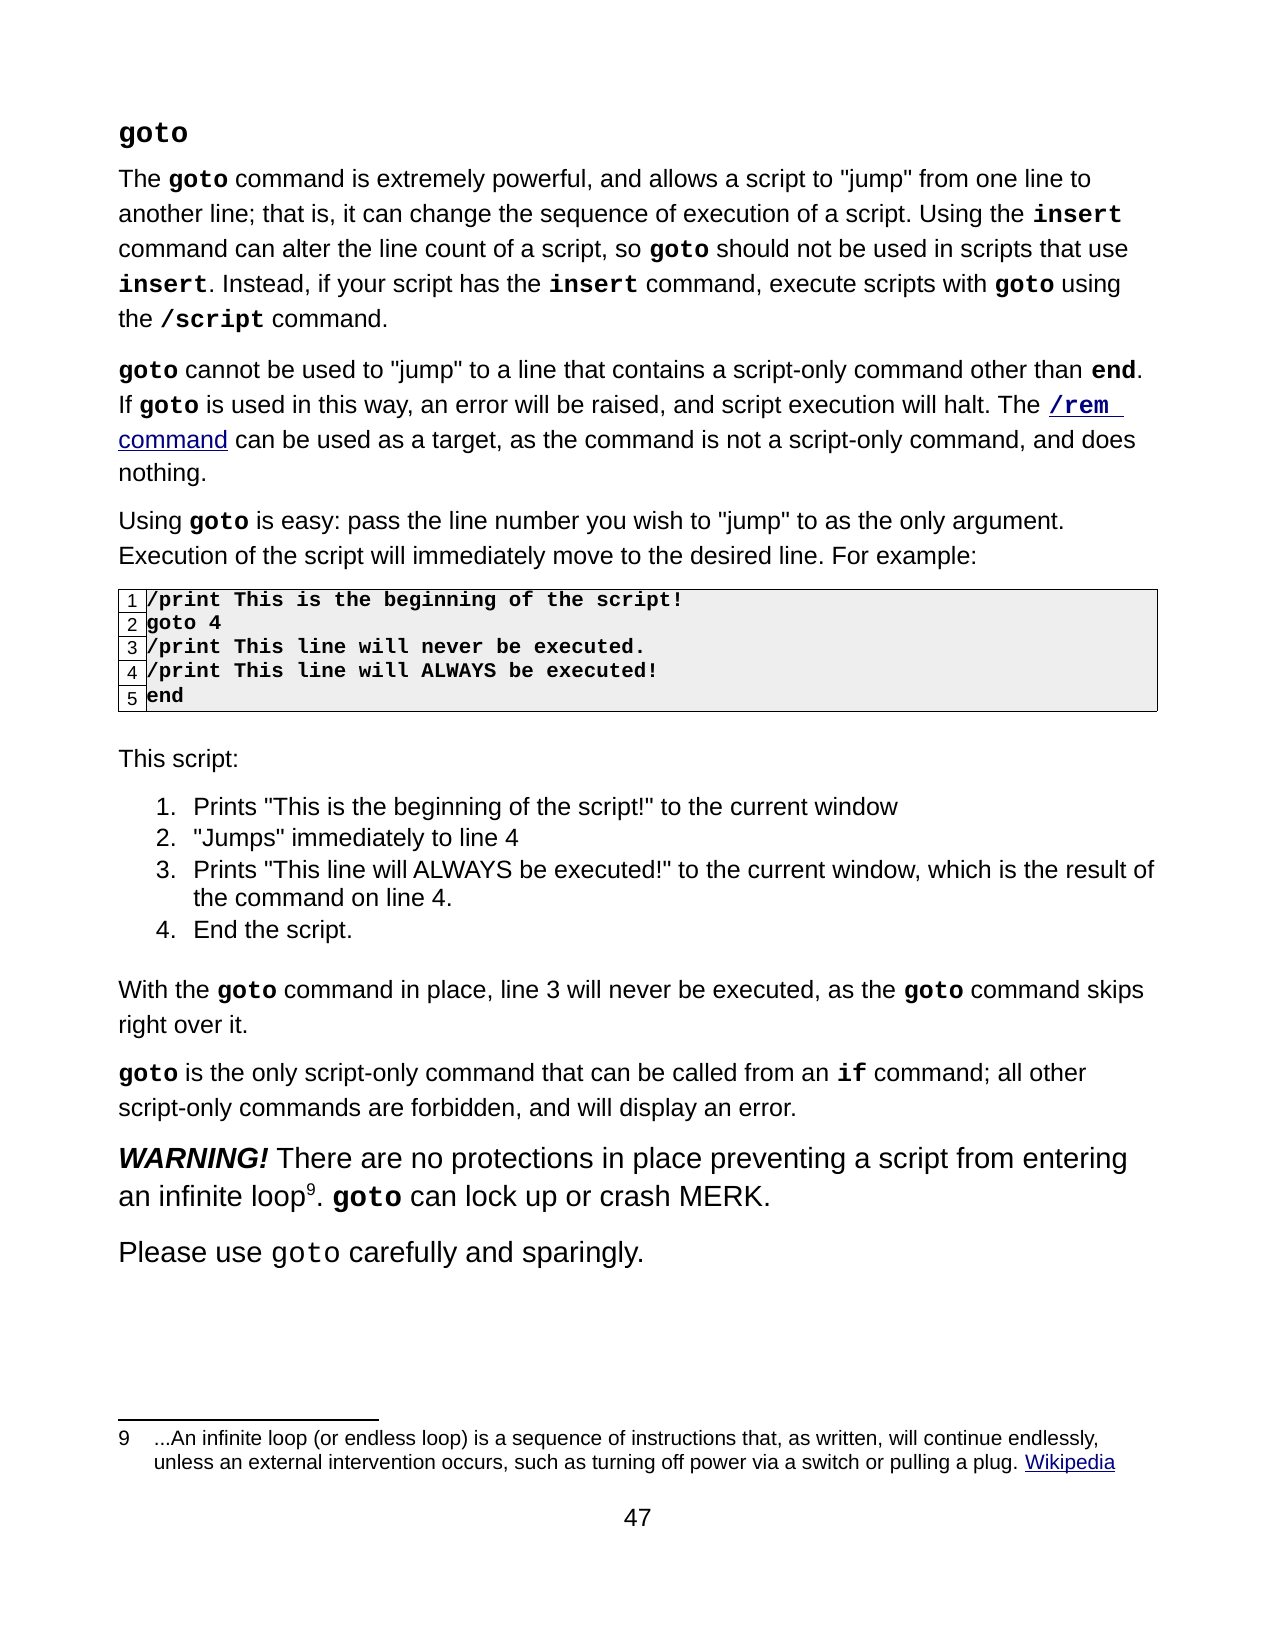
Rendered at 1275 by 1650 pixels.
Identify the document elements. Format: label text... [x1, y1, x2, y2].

subtitle goto [118, 118, 1157, 151]
text ...An infinite loop (or endless loop) is a sequence of instructions that, as written, will continue endlessly, unless an external intervention occurs, such as turning off power via a switch or pulling a plug. Wikipedia [118, 1426, 1157, 1474]
list "Jumps" immediately to line 4 [156, 823, 1157, 852]
list Prints "This is the beginning of the script!" to the current window [156, 792, 1157, 820]
text The goto command is extremely powerful, and allows a script to "jump" from one line to another line; that is, it can change the sequence of execution of a script. Using the insert command can alter the line count of a script, so goto should not be used in scripts that use insert. Instead, if your script has the insert command, execute scripts with goto using the /script command. [118, 164, 1157, 335]
table_header /print This is the beginning of the script! [147, 590, 1157, 612]
text WARNING! There are no protections in place preventing a script from entering an infinite loop. goto can lock up or crash MERK. [118, 1141, 1157, 1215]
text With the goto command in place, line 3 will never be executed, as the goto command skips right over it. [118, 975, 1157, 1039]
table_cell 3 [119, 637, 146, 660]
text goto cannot be used to "jump" to a line that contains a script-only command other than end. If goto is used in this way, an error will be raised, and script execution will halt. The /rem command can be used as a target, as the command is not a script-only command, and does nothing. [118, 354, 1157, 487]
table_cell /print This line will never be executed. [147, 636, 1157, 660]
list End the script. [156, 915, 1157, 972]
text Using goto is easy: pass the line number you wish to "jump" to as the only argument. Execution of the script will immediately move to the desired line. For example: [118, 506, 1157, 569]
text Please use goto carefully and sparingly. [118, 1235, 1157, 1271]
table_cell 4 [119, 661, 146, 685]
table_cell /print This line will ALWAYS be executed! [147, 660, 1157, 685]
table_cell end [147, 685, 1157, 711]
table_header 1 [119, 590, 146, 612]
text This script: [118, 712, 1157, 773]
table_cell 5 [119, 686, 146, 711]
list Prints "This line will ALWAYS be executed!" to the current window, which is the result of the command on line 4. [156, 854, 1157, 912]
table_cell goto 4 [147, 612, 1157, 636]
text goto is the only script-only command that can be called from an if command; all other script-only commands are forbidden, and will display an error. [118, 1058, 1157, 1122]
table_cell 2 [119, 613, 146, 636]
